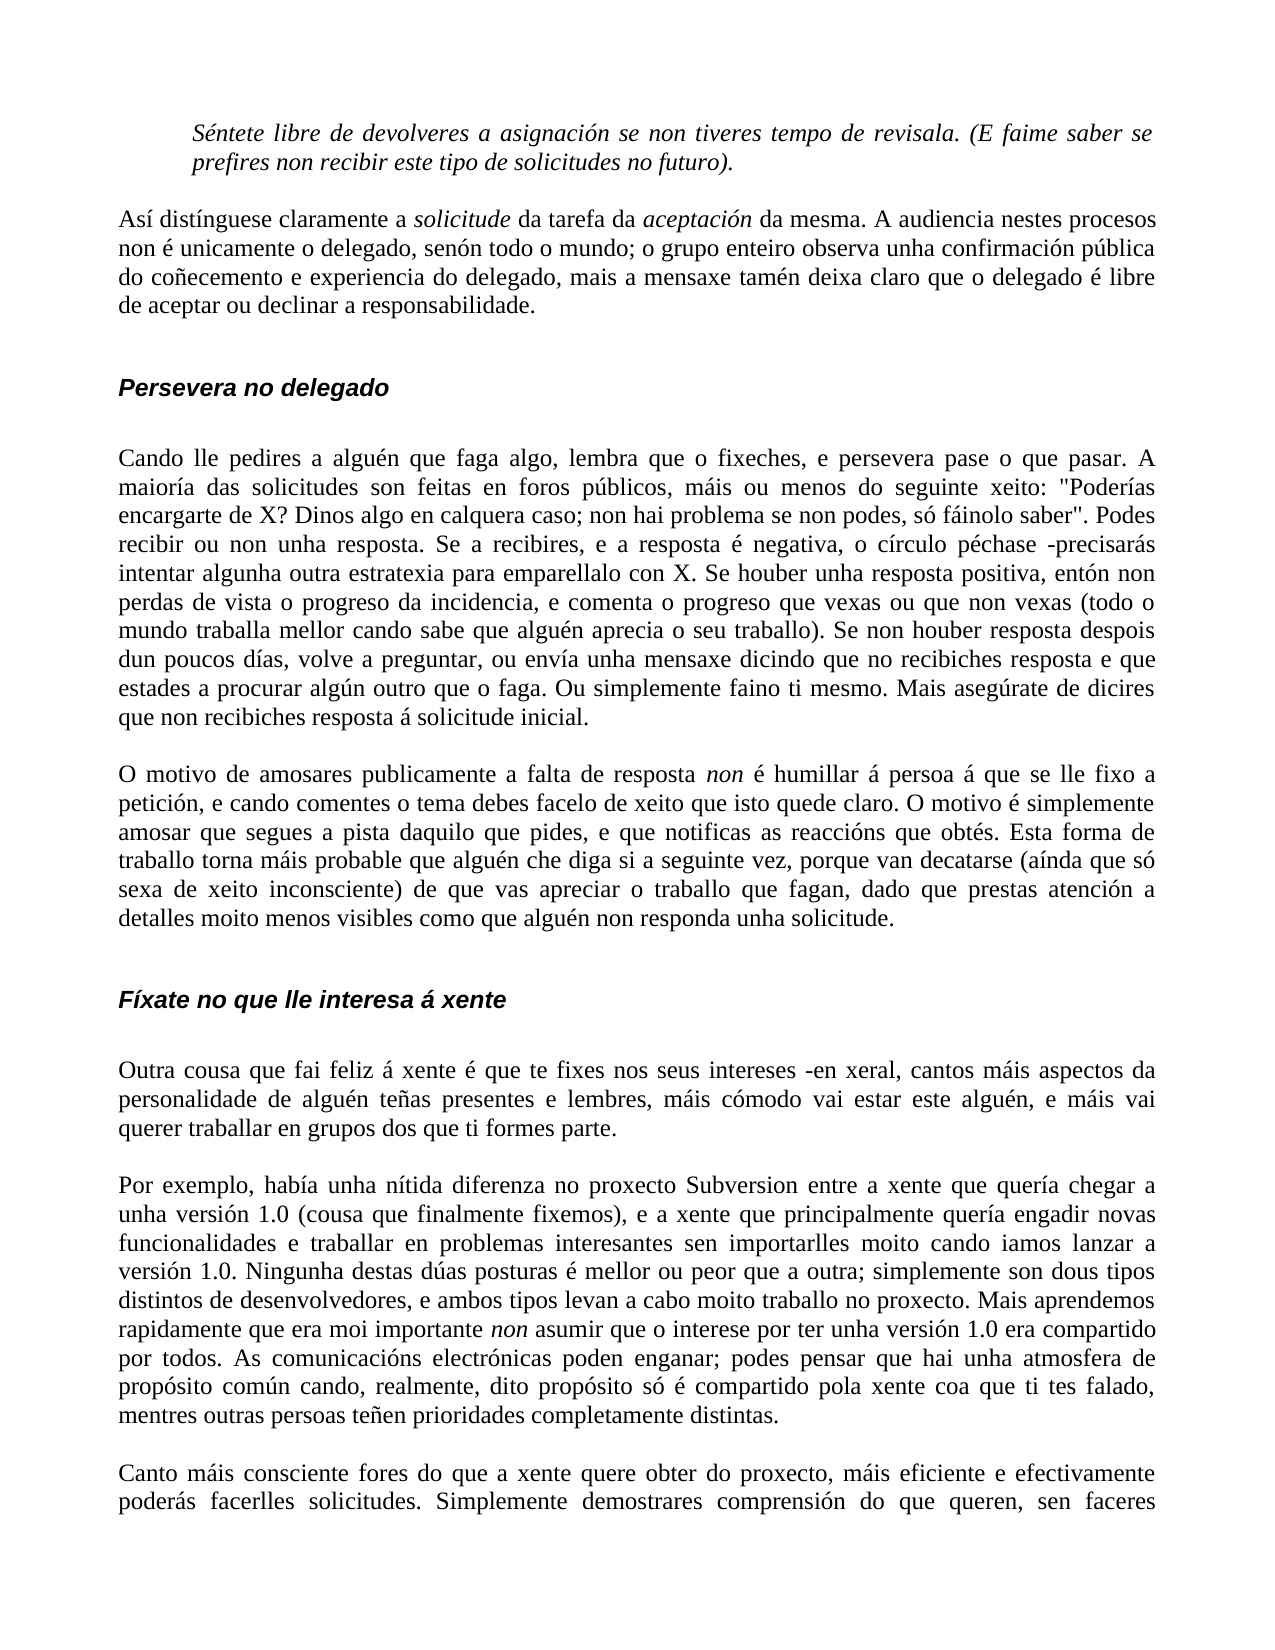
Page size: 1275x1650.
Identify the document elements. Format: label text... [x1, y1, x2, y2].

text O motivo de amosares publicamente a falta de resposta non é humillar á persoa á que se lle fixo a petición, e cando comentes o tema debes facelo de xeito que isto quede claro. O motivo é simplemente amosar que segues a pista daquilo que pides, e que notificas as reaccións que obtés. Esta forma de traballo torna máis probable que alguén che diga si a seguinte vez, porque van decatarse (aínda que só sexa de xeito inconsciente) de que vas apreciar o traballo que fagan, dado que prestas atención a detalles moito menos visibles como que alguén non responda unha solicitude. [118, 759, 1157, 932]
text Séntete libre de devolveres a asignación se non tiveres tempo de revisala. (E faime saber se prefires non recibir este tipo de solicitudes no futuro). [192, 118, 1157, 176]
text Cando lle pedires a alguén que faga algo, lembra que o fixeches, e persevera pase o que pasar. A maioría das solicitudes son feitas en foros públicos, máis ou menos do seguinte xeito: "Poderías encargarte de X? Dinos algo en calquera caso; non hai problema se non podes, só fáinolo saber". Podes recibir ou non unha resposta. Se a recibires, e a resposta é negativa, o círculo péchase -precisarás intentar algunha outra estratexia para emparellalo con X. Se houber unha resposta positiva, entón non perdas de vista o progreso da incidencia, e comenta o progreso que vexas ou que non vexas (todo o mundo traballa mellor cando sabe que alguén aprecia o seu traballo). Se non houber resposta despois dun poucos días, volve a preguntar, ou envía unha mensaxe dicindo que no recibiches resposta e que estades a procurar algún outro que o faga. Ou simplemente faino ti mesmo. Mais asegúrate de dicires que non recibiches resposta á solicitude inicial. [118, 443, 1157, 730]
text Canto máis consciente fores do que a xente quere obter do proxecto, máis eficiente e efectivamente poderás facerlles solicitudes. Simplemente demostrares comprensión do que queren, sen faceres [118, 1458, 1157, 1515]
text Outra cousa que fai feliz á xente é que te fixes nos seus intereses -en xeral, cantos máis aspectos da personalidade de alguén teñas presentes e lembres, máis cómodo vai estar este alguén, e máis vai querer traballar en grupos dos que ti formes parte. [118, 1055, 1157, 1141]
text Así distínguese claramente a solicitude da tarefa da aceptación da mesma. A audiencia nestes procesos non é unicamente o delegado, senón todo o mundo; o grupo enteiro observa unha confirmación pública do coñecemento e experiencia do delegado, mais a mensaxe tamén deixa claro que o delegado é libre de aceptar ou declinar a responsabilidade. [118, 204, 1157, 319]
text Por exemplo, había unha nítida diferenza no proxecto Subversion entre a xente que quería chegar a unha versión 1.0 (cousa que finalmente fixemos), e a xente que principalmente quería engadir novas funcionalidades e traballar en problemas interesantes sen importarlles moito cando iamos lanzar a versión 1.0. Ningunha destas dúas posturas é mellor ou peor que a outra; simplemente son dous tipos distintos de desenvolvedores, e ambos tipos levan a cabo moito traballo no proxecto. Mais aprendemos rapidamente que era moi importante non asumir que o interese por ter unha versión 1.0 era compartido por todos. As comunicacións electrónicas poden enganar; podes pensar que hai unha atmosfera de propósito común cando, realmente, dito propósito só é compartido pola xente coa que ti tes falado, mentres outras persoas teñen prioridades completamente distintas. [118, 1170, 1157, 1429]
subtitle Persevera no delegado [118, 373, 1157, 402]
subtitle Fíxate no que lle interesa á xente [118, 985, 1157, 1014]
